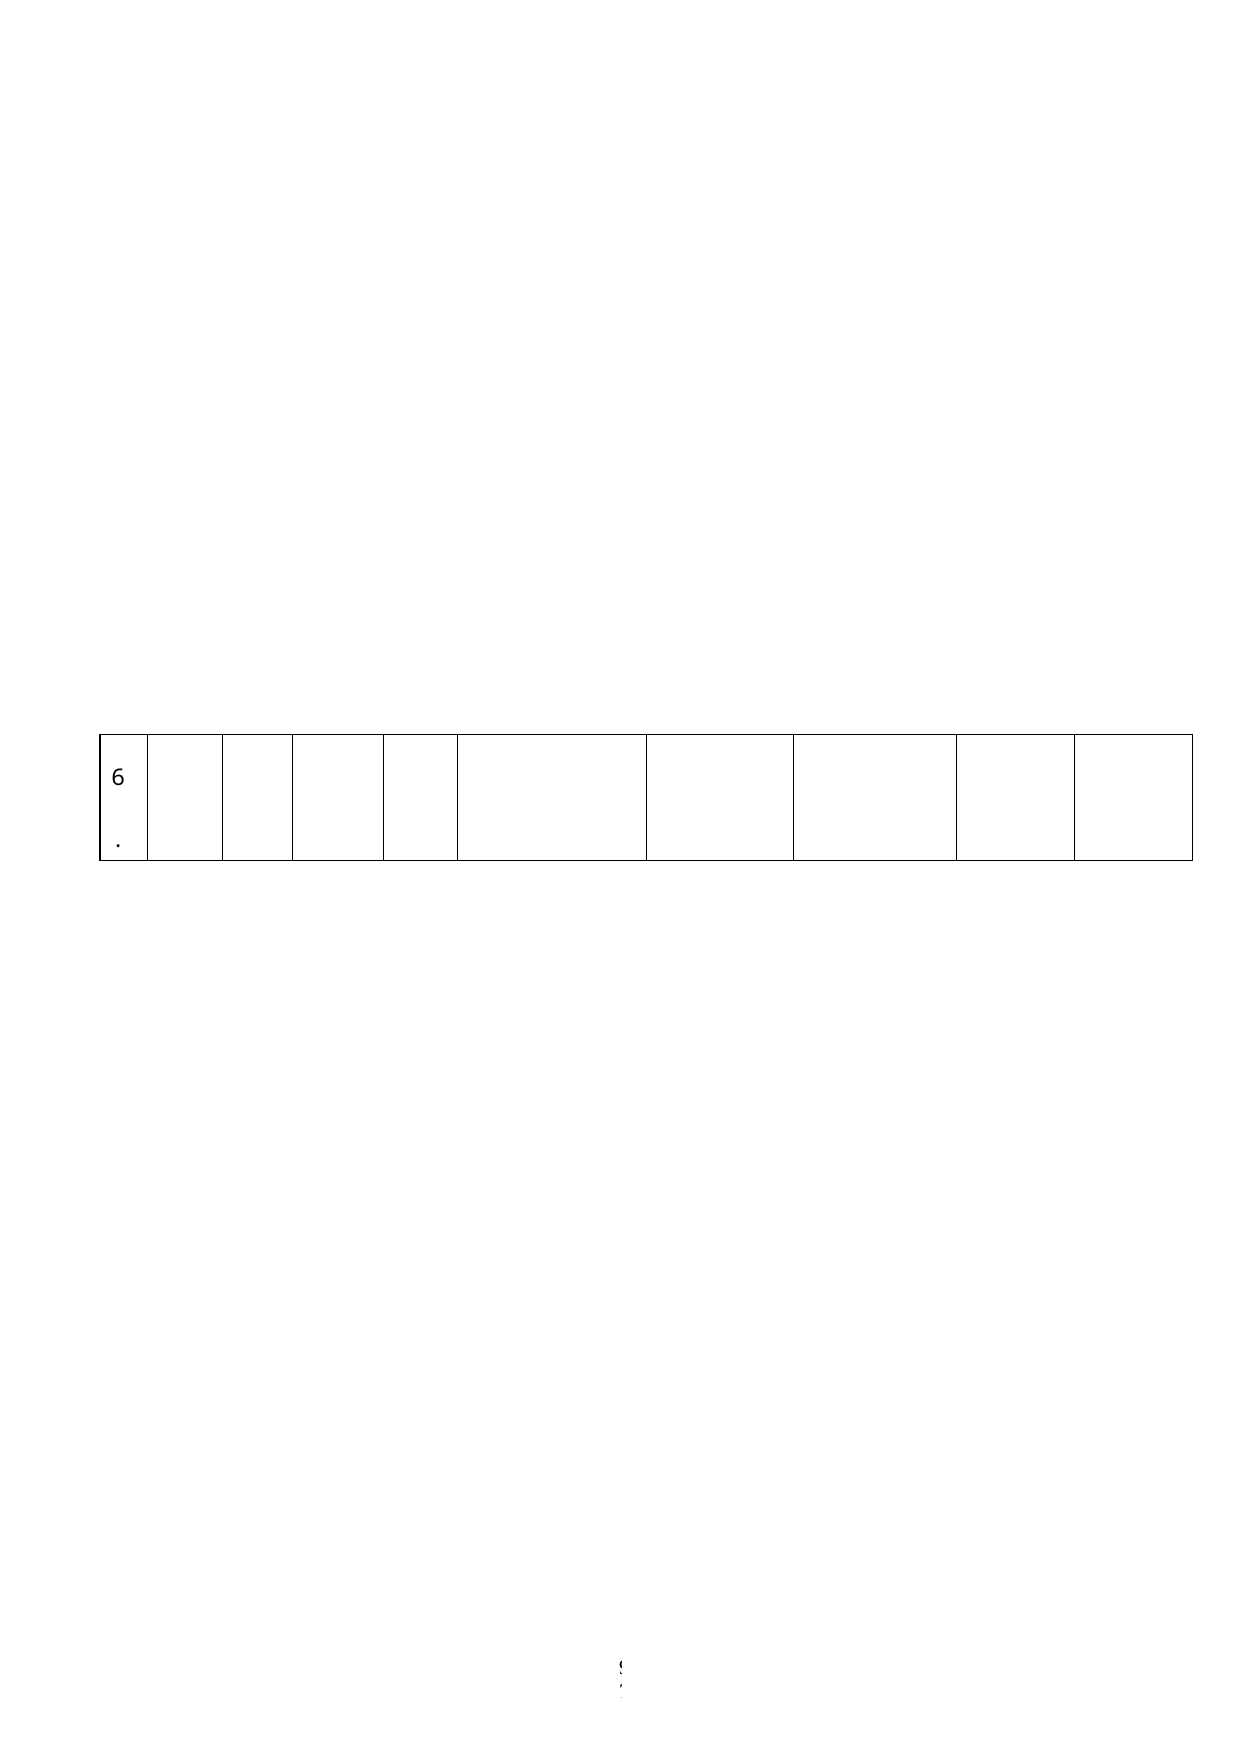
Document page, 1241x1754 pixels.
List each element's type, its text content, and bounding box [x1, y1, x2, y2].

table_cell [794, 735, 956, 860]
table_cell 6. [101, 735, 147, 860]
table_cell [223, 735, 292, 860]
table_cell [293, 735, 383, 860]
table_cell [148, 735, 222, 860]
table_cell [957, 735, 1074, 860]
table_cell [384, 735, 457, 860]
table_cell [458, 735, 646, 860]
table_cell [1075, 735, 1192, 860]
table_cell [647, 735, 793, 860]
